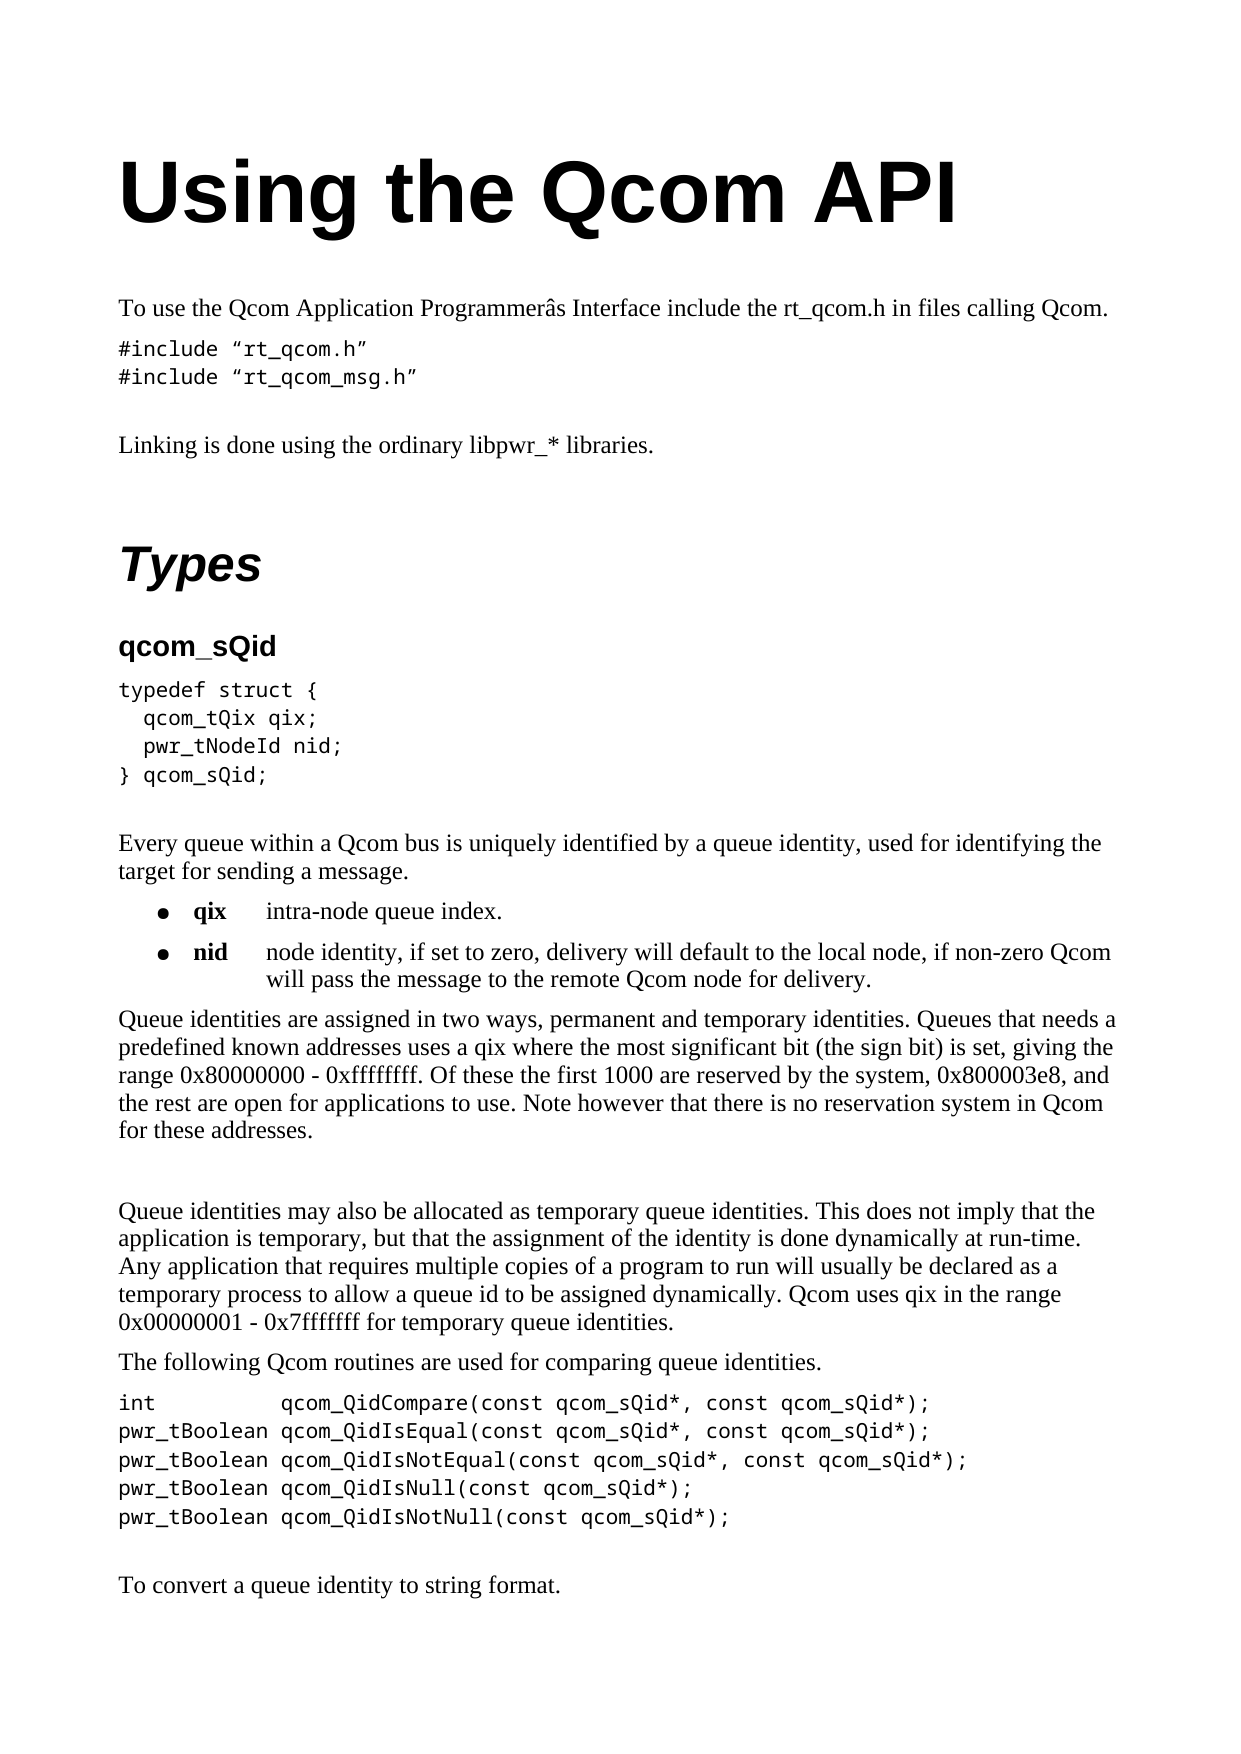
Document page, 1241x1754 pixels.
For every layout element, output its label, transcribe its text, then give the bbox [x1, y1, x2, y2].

list nid node identity, if set to zero, delivery will default to the local node, if non-zero Qcom will pass the message to the remote Qcom node for delivery. [156, 938, 1122, 993]
text typedef struct { [118, 675, 1122, 703]
text The following Qcom routines are used for comparing queue identities. [118, 1348, 1122, 1376]
text #include “rt_qcom_msg.h” [118, 362, 1122, 391]
text pwr_tBoolean qcom_QidIsNull(const qcom_sQid*); [118, 1473, 1122, 1502]
text pwr_tBoolean qcom_QidIsNotEqual(const qcom_sQid*, const qcom_sQid*); [118, 1445, 1122, 1473]
text pwr_tBoolean qcom_QidIsEqual(const qcom_sQid*, const qcom_sQid*); [118, 1416, 1122, 1445]
text pwr_tBoolean qcom_QidIsNotNull(const qcom_sQid*); [118, 1502, 1122, 1530]
text Queue identities may also be allocated as temporary queue identities. This does not imply that the application is temporary, but that the assignment of the identity is done dynamically at run-time. Any application that requires multiple copies of a program to run will usually be declared as a temporary process to allow a queue id to be assigned dynamically. Qcom uses qix in the range 0x00000001 - 0x7fffffff for temporary queue identities. [118, 1197, 1122, 1335]
text int qcom_QidCompare(const qcom_sQid*, const qcom_sQid*); [118, 1388, 1122, 1416]
text #include “rt_qcom.h” [118, 334, 1122, 362]
text To use the Qcom Application Programmerâs Interface include the rt_qcom.h in files calling Qcom. [118, 294, 1122, 321]
subtitle Types [118, 536, 1122, 592]
text qcom_tQix qix; [118, 703, 1122, 732]
text Every queue within a Qcom bus is uniquely identified by a queue identity, used for identifying the target for sending a message. [118, 829, 1122, 885]
text pwr_tNodeId nid; [118, 732, 1122, 760]
text To convert a queue identity to string format. [118, 1571, 1122, 1599]
text } qcom_sQid; [118, 760, 1122, 788]
list qix intra-node queue index. [156, 897, 1122, 925]
subtitle qcom_sQid [118, 630, 1122, 662]
text Linking is done using the ordinary libpwr_* libraries. [118, 431, 1122, 459]
text Queue identities are assigned in two ways, permanent and temporary identities. Queues that needs a predefined known addresses uses a qix where the most significant bit (the sign bit) is set, giving the range 0x80000000 - 0xffffffff. Of these the first 1000 are reserved by the system, 0x800003e8, and the rest are open for applications to use. Note however that there is no reservation system in Qcom for these addresses. [118, 1006, 1122, 1144]
subtitle Using the Qcom API [118, 143, 1122, 241]
